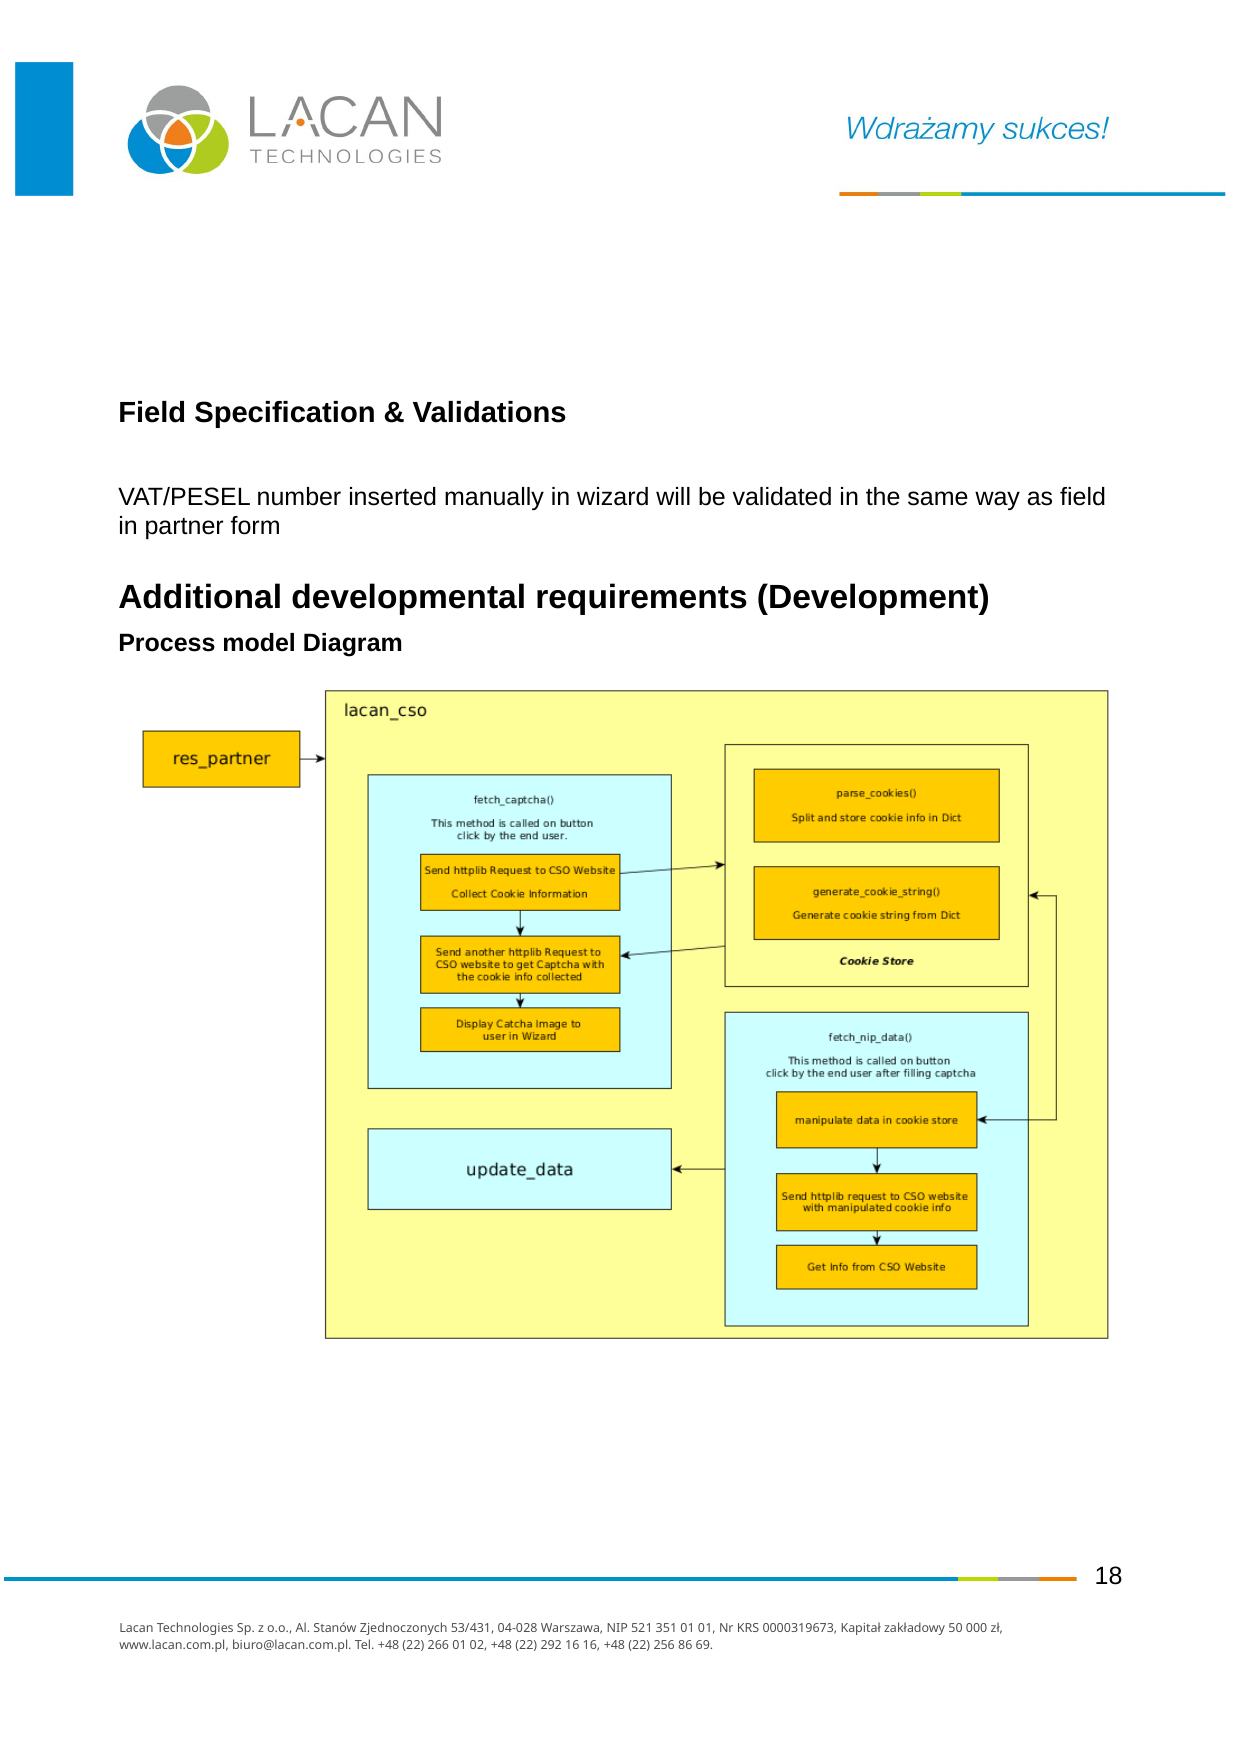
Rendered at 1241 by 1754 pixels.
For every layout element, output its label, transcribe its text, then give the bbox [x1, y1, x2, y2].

text Process model Diagram [118, 628, 1122, 657]
picture [74, 62, 1226, 196]
subtitle Additional developmental requirements (Development) [118, 577, 1122, 616]
subtitle Field Specification & Validations [118, 395, 1122, 428]
text VAT/PESEL number inserted manually in wizard will be validated in the same way as field in partner form [118, 482, 1122, 540]
picture [118, 669, 1123, 1349]
